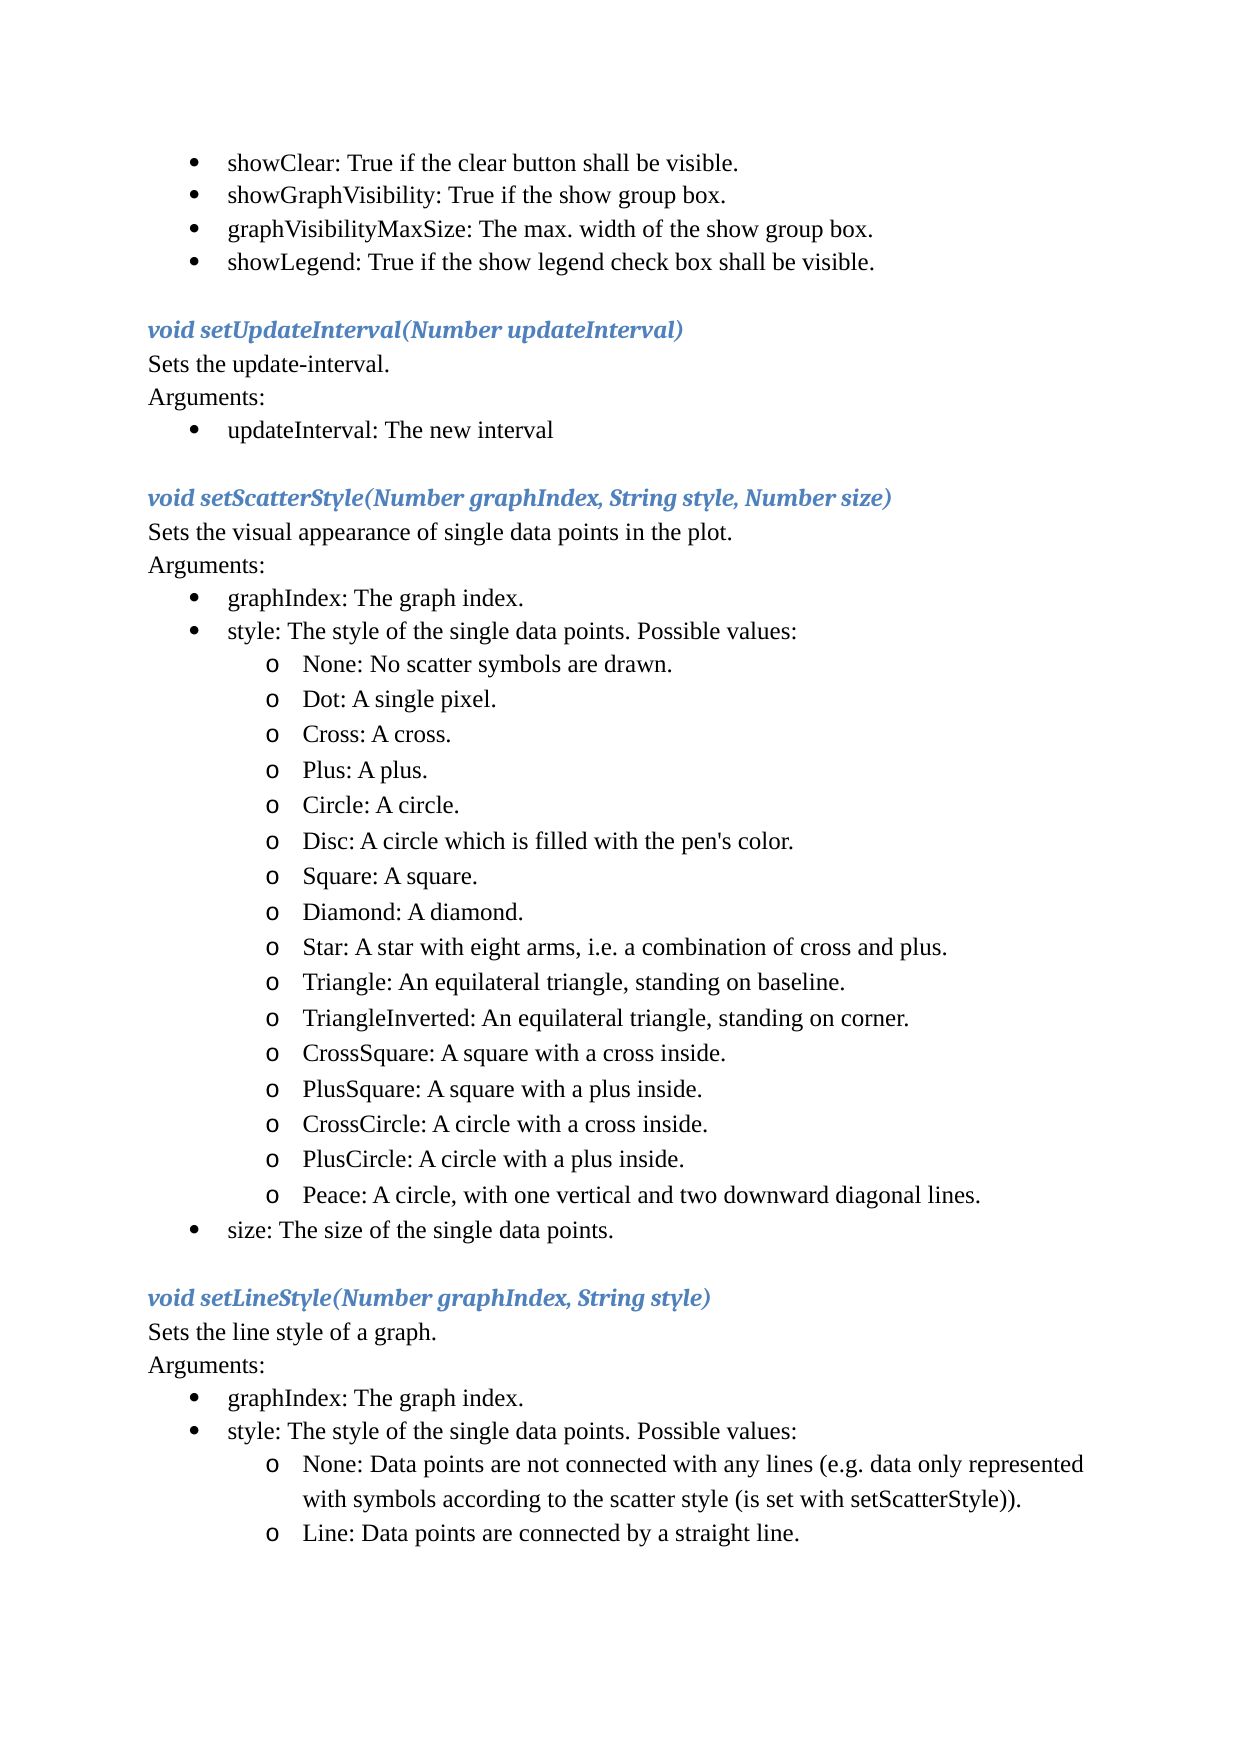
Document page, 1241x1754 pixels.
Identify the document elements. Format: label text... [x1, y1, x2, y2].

list Circle: A circle. [265, 790, 1093, 821]
list Dot: A single pixel. [265, 684, 1093, 715]
list showGraphVisibility: True if the show group box. [190, 181, 1093, 209]
text Arguments: [148, 550, 1093, 578]
list CrossCircle: A circle with a cross inside. [265, 1109, 1093, 1140]
subtitle void setScatterStyle(Number graphIndex, String style, Number size) [148, 484, 1093, 512]
list style: The style of the single data points. Possible values: [190, 1416, 1093, 1445]
list None: No scatter symbols are drawn. [265, 649, 1093, 679]
list Plus: A plus. [265, 755, 1093, 786]
list Disc: A circle which is filled with the pen's color. [265, 826, 1093, 857]
text Arguments: [148, 382, 1093, 410]
list showLegend: True if the show legend check box shall be visible. [190, 247, 1093, 275]
list graphIndex: The graph index. [190, 583, 1093, 611]
list Square: A square. [265, 861, 1093, 892]
subtitle void setUpdateInterval(Number updateInterval) [148, 316, 1093, 344]
list updateInterval: The new interval [190, 415, 1093, 443]
text Arguments: [148, 1350, 1093, 1379]
list Diamond: A diamond. [265, 897, 1093, 927]
text Sets the visual appearance of single data points in the plot. [148, 517, 1093, 545]
list Peace: A circle, with one vertical and two downward diagonal lines. [265, 1180, 1093, 1211]
list Cross: A cross. [265, 719, 1093, 750]
list None: Data points are not connected with any lines (e.g. data only represented with symbols according to the scatter style (is set with setScatterStyle)). [265, 1449, 1093, 1513]
list PlusCircle: A circle with a plus inside. [265, 1144, 1093, 1175]
list graphVisibilityMaxSize: The max. width of the show group box. [190, 214, 1093, 242]
list Star: A star with eight arms, i.e. a combination of cross and plus. [265, 932, 1093, 963]
subtitle void setLineStyle(Number graphIndex, String style) [148, 1284, 1093, 1313]
text Sets the update-interval. [148, 349, 1093, 377]
list CrossSquare: A square with a cross inside. [265, 1038, 1093, 1069]
list style: The style of the single data points. Possible values: [190, 616, 1093, 644]
text Sets the line style of a graph. [148, 1317, 1093, 1346]
list TriangleInverted: An equilateral triangle, standing on corner. [265, 1003, 1093, 1034]
list size: The size of the single data points. [190, 1215, 1093, 1244]
list Triangle: An equilateral triangle, standing on baseline. [265, 967, 1093, 998]
list graphIndex: The graph index. [190, 1383, 1093, 1412]
list Line: Data points are connected by a straight line. [265, 1518, 1093, 1548]
list showClear: True if the clear button shall be visible. [190, 148, 1093, 176]
list PlusSquare: A square with a plus inside. [265, 1074, 1093, 1104]
